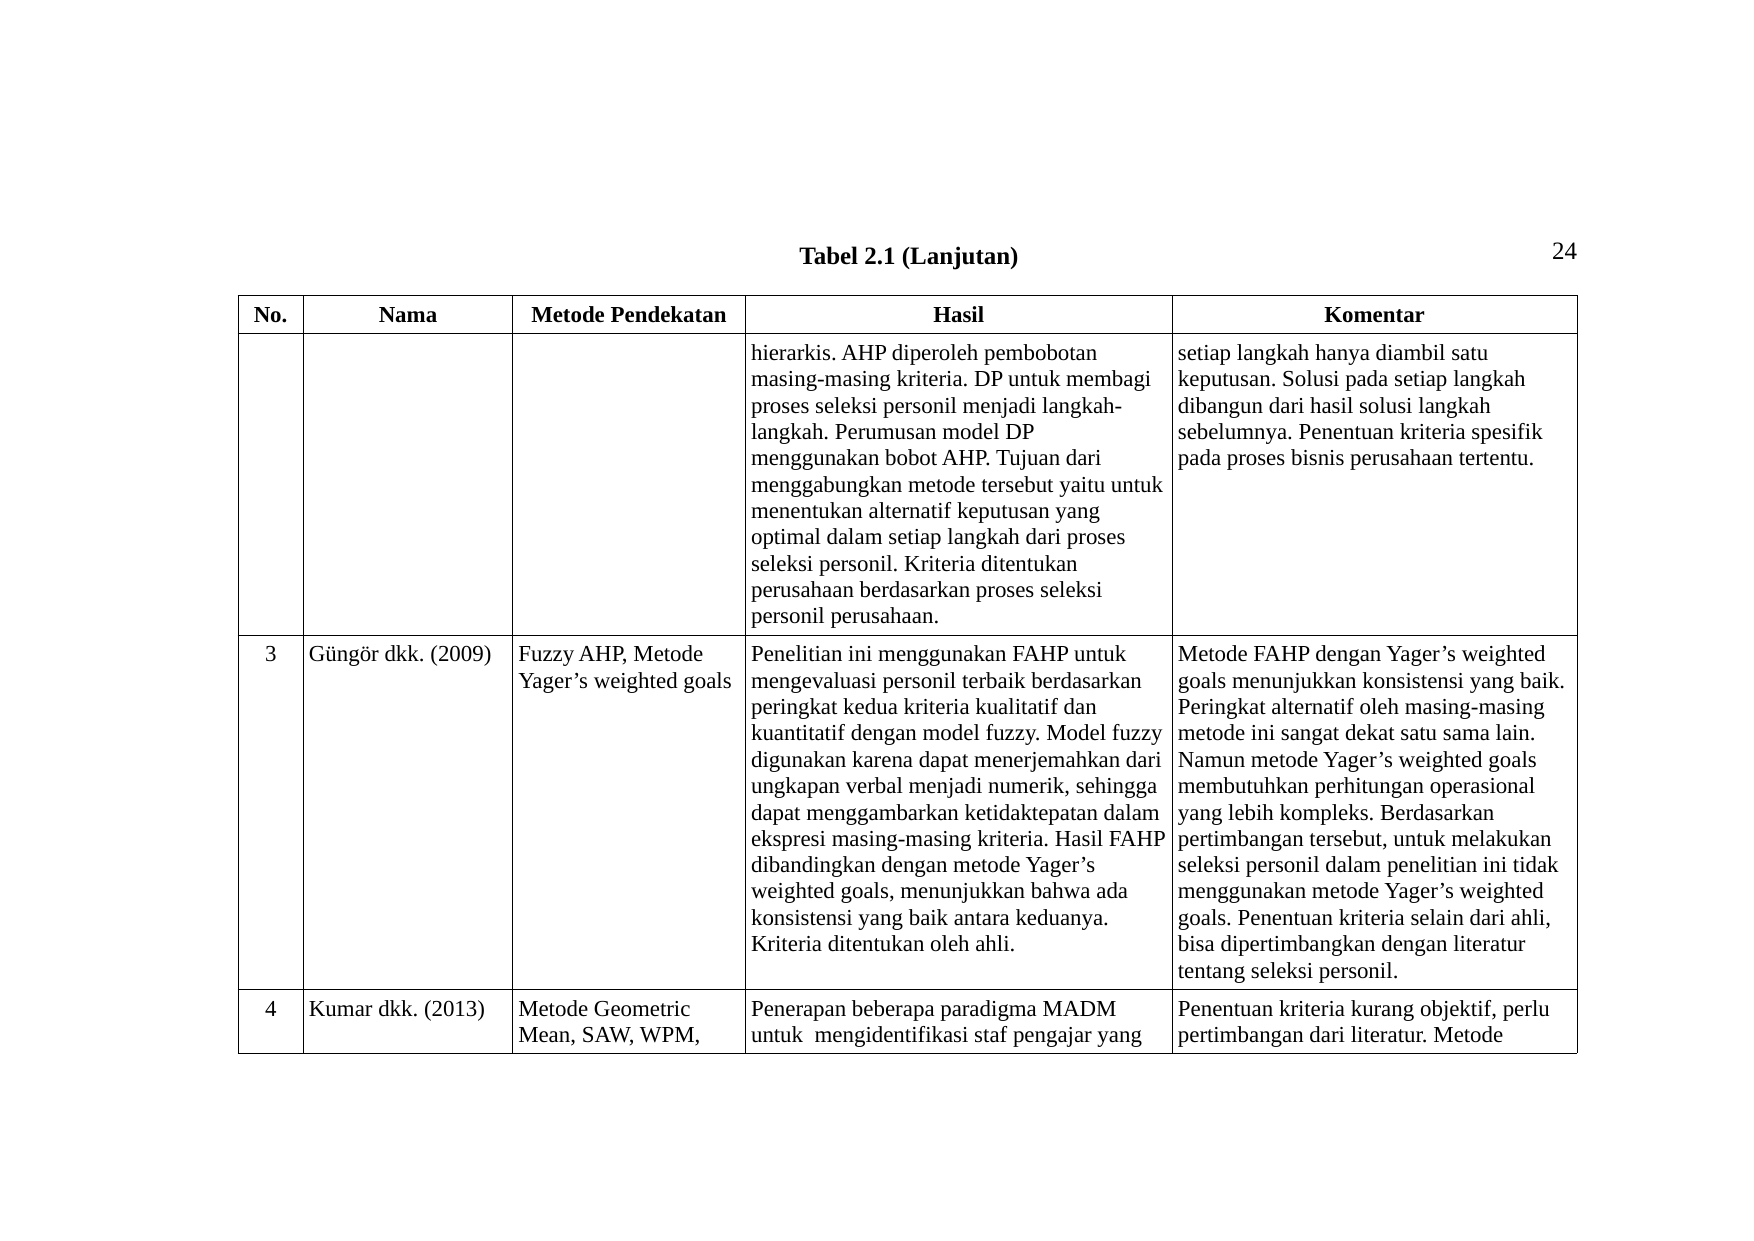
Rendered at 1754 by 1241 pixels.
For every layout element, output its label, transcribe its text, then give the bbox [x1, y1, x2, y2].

table_header No. [239, 296, 303, 333]
table_cell [239, 334, 303, 634]
table_cell 3 [239, 636, 303, 989]
table_header Hasil [746, 296, 1172, 333]
table_cell Fuzzy AHP, Metode Yager’s weighted goals [513, 636, 745, 989]
table_cell setiap langkah hanya diambil satu keputusan. Solusi pada setiap langkah dibangun dari hasil solusi langkah sebelumnya. Penentuan kriteria spesifik pada proses bisnis perusahaan tertentu. [1173, 334, 1577, 634]
table_header Nama [304, 296, 512, 333]
table_cell hierarkis. AHP diperoleh pembobotan masing-masing kriteria. DP untuk membagi proses seleksi personil menjadi langkah-langkah. Perumusan model DP menggunakan bobot AHP. Tujuan dari menggabungkan metode tersebut yaitu untuk menentukan alternatif keputusan yang optimal dalam setiap langkah dari proses seleksi personil. Kriteria ditentukan perusahaan berdasarkan proses seleksi personil perusahaan. [746, 334, 1172, 634]
table_header Metode Pendekatan [513, 296, 745, 333]
text Tabel 2.1 (Lanjutan) [277, 241, 1541, 270]
table_cell Güngör dkk. (2009) [304, 636, 512, 989]
table_cell Penentuan kriteria kurang objektif, perlu pertimbangan dari literatur. Metode [1173, 990, 1577, 1053]
table_cell [513, 334, 745, 634]
table_cell Metode Geometric Mean, SAW, WPM, [513, 990, 745, 1053]
table_cell Kumar dkk. (2013) [304, 990, 512, 1053]
table_cell Penerapan beberapa paradigma MADM untuk mengidentifikasi staf pengajar yang [746, 990, 1172, 1053]
table_cell Metode FAHP dengan Yager’s weighted goals menunjukkan konsistensi yang baik. Peringkat alternatif oleh masing-masing metode ini sangat dekat satu sama lain. Namun metode Yager’s weighted goals membutuhkan perhitungan operasional yang lebih kompleks. Berdasarkan pertimbangan tersebut, untuk melakukan seleksi personil dalam penelitian ini tidak menggunakan metode Yager’s weighted goals. Penentuan kriteria selain dari ahli, bisa dipertimbangkan dengan literatur tentang seleksi personil. [1173, 636, 1577, 989]
table_cell Penelitian ini menggunakan FAHP untuk mengevaluasi personil terbaik berdasarkan peringkat kedua kriteria kualitatif dan kuantitatif dengan model fuzzy. Model fuzzy digunakan karena dapat menerjemahkan dari ungkapan verbal menjadi numerik, sehingga dapat menggambarkan ketidaktepatan dalam ekspresi masing-masing kriteria. Hasil FAHP dibandingkan dengan metode Yager’s weighted goals, menunjukkan bahwa ada konsistensi yang baik antara keduanya. Kriteria ditentukan oleh ahli. [746, 636, 1172, 989]
table_cell 4 [239, 990, 303, 1053]
table_cell [304, 334, 512, 634]
table_header Komentar [1173, 296, 1577, 333]
